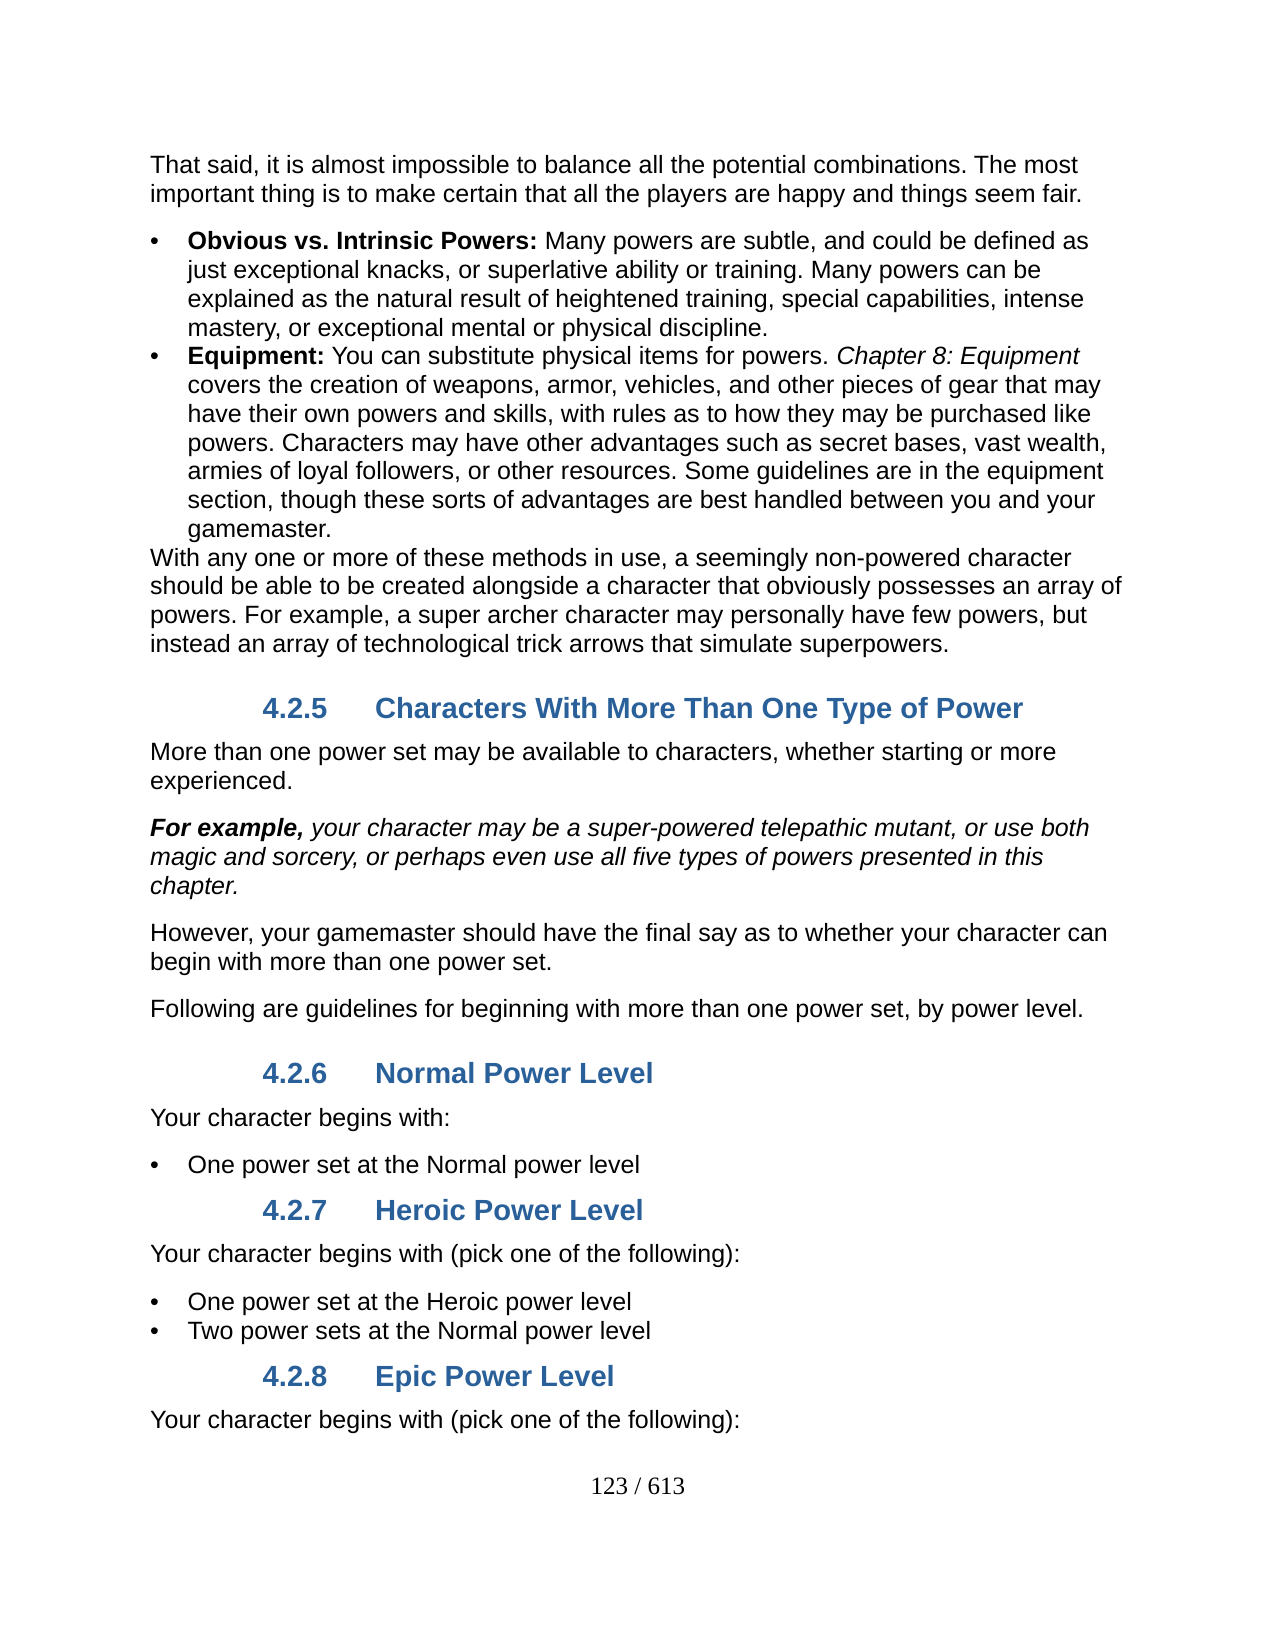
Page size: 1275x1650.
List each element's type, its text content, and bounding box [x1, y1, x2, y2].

subtitle Characters With More Than One Type of Power [262, 691, 1125, 724]
text • One power set at the Normal power level [150, 1150, 1125, 1179]
text • Obvious vs. Intrinsic Powers: Many powers are subtle, and could be defined as just exceptional knacks, or superlative ability or training. Many powers can be explained as the natural result of heightened training, special capabilities, intense mastery, or exceptional mental or physical discipline. [150, 226, 1125, 341]
text However, your gamemaster should have the final say as to whether your character can begin with more than one power set. [150, 918, 1125, 976]
text That said, it is almost impossible to balance all the potential combinations. The most important thing is to make certain that all the players are happy and things seem fair. [150, 150, 1125, 207]
text Your character begins with (pick one of the following): [150, 1405, 1125, 1434]
subtitle Epic Power Level [262, 1359, 1125, 1392]
text • Equipment: You can substitute physical items for powers. Chapter 8: Equipment covers the creation of weapons, armor, vehicles, and other pieces of gear that may have their own powers and skills, with rules as to how they may be purchased like powers. Characters may have other advantages such as secret bases, vast wealth, armies of loyal followers, or other resources. Some guidelines are in the equipment section, though these sorts of advantages are best handled between you and your gamemaster. [150, 341, 1125, 542]
text Your character begins with (pick one of the following): [150, 1239, 1125, 1268]
text • One power set at the Heroic power level [150, 1287, 1125, 1316]
subtitle Normal Power Level [262, 1056, 1125, 1090]
text More than one power set may be available to characters, whether starting or more experienced. [150, 737, 1125, 794]
text For example, your character may be a super-powered telepathic mutant, or use both magic and sorcery, or perhaps even use all five types of powers presented in this chapter. [150, 813, 1125, 899]
text • Two power sets at the Normal power level [150, 1316, 1125, 1344]
text Your character begins with: [150, 1102, 1125, 1131]
text Following are guidelines for beginning with more than one power set, by power level. [150, 994, 1125, 1023]
subtitle Heroic Power Level [262, 1193, 1125, 1227]
text With any one or more of these methods in use, a seemingly non-powered character should be able to be created alongside a character that obviously possesses an array of powers. For example, a super archer character may personally have few powers, but instead an array of technological trick arrows that simulate superpowers. [150, 542, 1125, 657]
